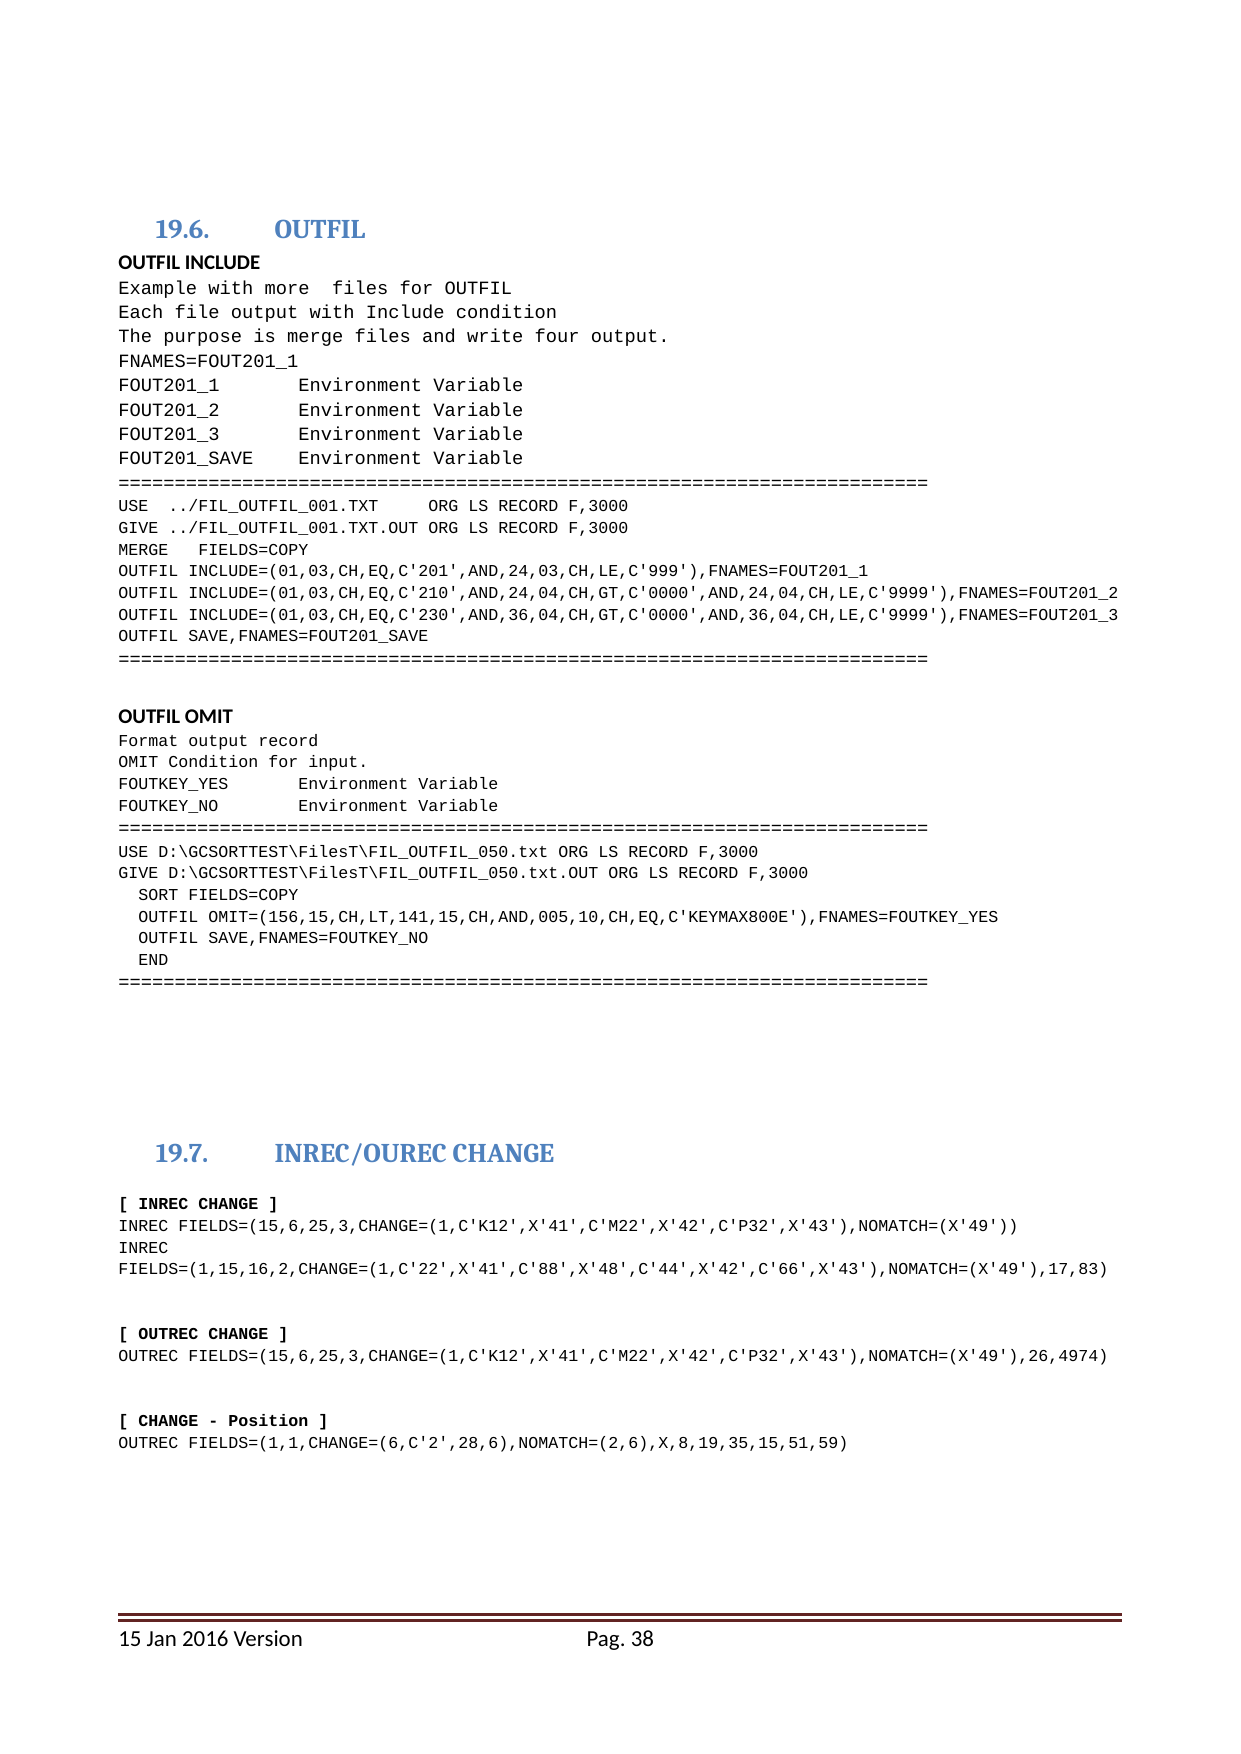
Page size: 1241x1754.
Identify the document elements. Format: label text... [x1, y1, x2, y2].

list INREC/OUREC CHANGE [156, 1138, 1122, 1169]
text ======================================================================== [118, 973, 1122, 994]
text FNAMES=FOUT201_1 [118, 352, 1122, 373]
list OUTFIL [156, 214, 1122, 245]
text OUTFIL OMIT=(156,15,CH,LT,141,15,CH,AND,005,10,CH,EQ,C'KEYMAX800E'),FNAMES=FOUTKEY_YES [118, 908, 1122, 927]
text [ CHANGE - Position ] [118, 1412, 1122, 1431]
text USE D:\GCSORTTEST\FilesT\FIL_OUTFIL_050.txt ORG LS RECORD F,3000 [118, 843, 1122, 862]
text OUTREC FIELDS=(15,6,25,3,CHANGE=(1,C'K12',X'41',C'M22',X'42',C'P32',X'43'),NOMATCH=(X'49'),26,4974) [118, 1347, 1122, 1366]
text Example with more files for OUTFIL [118, 278, 1122, 300]
text [ INREC CHANGE ] [118, 1196, 1122, 1215]
text FOUTKEY_YES Environment Variable [118, 776, 1122, 794]
text FOUT201_3 Environment Variable [118, 425, 1122, 446]
text OUTFIL SAVE,FNAMES=FOUTKEY_NO [118, 930, 1122, 949]
text INREC FIELDS=(1,15,16,2,CHANGE=(1,C'22',X'41',C'88',X'48',C'44',X'42',C'66',X'43'),NOMATCH=(X'49'),17,83) [118, 1239, 1122, 1280]
text OUTFIL INCLUDE=(01,03,CH,EQ,C'230',AND,36,04,CH,GT,C'0000',AND,36,04,CH,LE,C'9999'),FNAMES=FOUT201_3 [118, 606, 1122, 625]
text END [118, 952, 1122, 971]
text ======================================================================== [118, 473, 1122, 495]
text GIVE ../FIL_OUTFIL_001.TXT.OUT ORG LS RECORD F,3000 [118, 519, 1122, 538]
text OUTFIL INCLUDE=(01,03,CH,EQ,C'201',AND,24,03,CH,LE,C'999'),FNAMES=FOUT201_1 [118, 563, 1122, 582]
text MERGE FIELDS=COPY [118, 541, 1122, 560]
text FOUT201_2 Environment Variable [118, 400, 1122, 422]
text GIVE D:\GCSORTTEST\FilesT\FIL_OUTFIL_050.txt.OUT ORG LS RECORD F,3000 [118, 865, 1122, 884]
text ======================================================================== [118, 649, 1122, 671]
text Format output record [118, 732, 1122, 751]
text FOUT201_1 Environment Variable [118, 376, 1122, 397]
text INREC FIELDS=(15,6,25,3,CHANGE=(1,C'K12',X'41',C'M22',X'42',C'P32',X'43'),NOMATCH=(X'49')) [118, 1217, 1122, 1236]
text [ OUTREC CHANGE ] [118, 1326, 1122, 1345]
text OUTFIL OMIT [118, 703, 1122, 728]
text ======================================================================== [118, 819, 1122, 840]
text Each file output with Include condition [118, 303, 1122, 324]
text FOUTKEY_NO Environment Variable [118, 797, 1122, 816]
text OUTFIL SAVE,FNAMES=FOUT201_SAVE [118, 628, 1122, 647]
text OUTFIL INCLUDE [118, 249, 1122, 275]
text OUTFIL INCLUDE=(01,03,CH,EQ,C'210',AND,24,04,CH,GT,C'0000',AND,24,04,CH,LE,C'9999'),FNAMES=FOUT201_2 [118, 584, 1122, 603]
text FOUT201_SAVE Environment Variable [118, 449, 1122, 470]
text OMIT Condition for input. [118, 754, 1122, 773]
text USE ../FIL_OUTFIL_001.TXT ORG LS RECORD F,3000 [118, 498, 1122, 517]
text The purpose is merge files and write four output. [118, 327, 1122, 348]
text SORT FIELDS=COPY [118, 887, 1122, 906]
text OUTREC FIELDS=(1,1,CHANGE=(6,C'2',28,6),NOMATCH=(2,6),X,8,19,35,15,51,59) [118, 1434, 1122, 1453]
